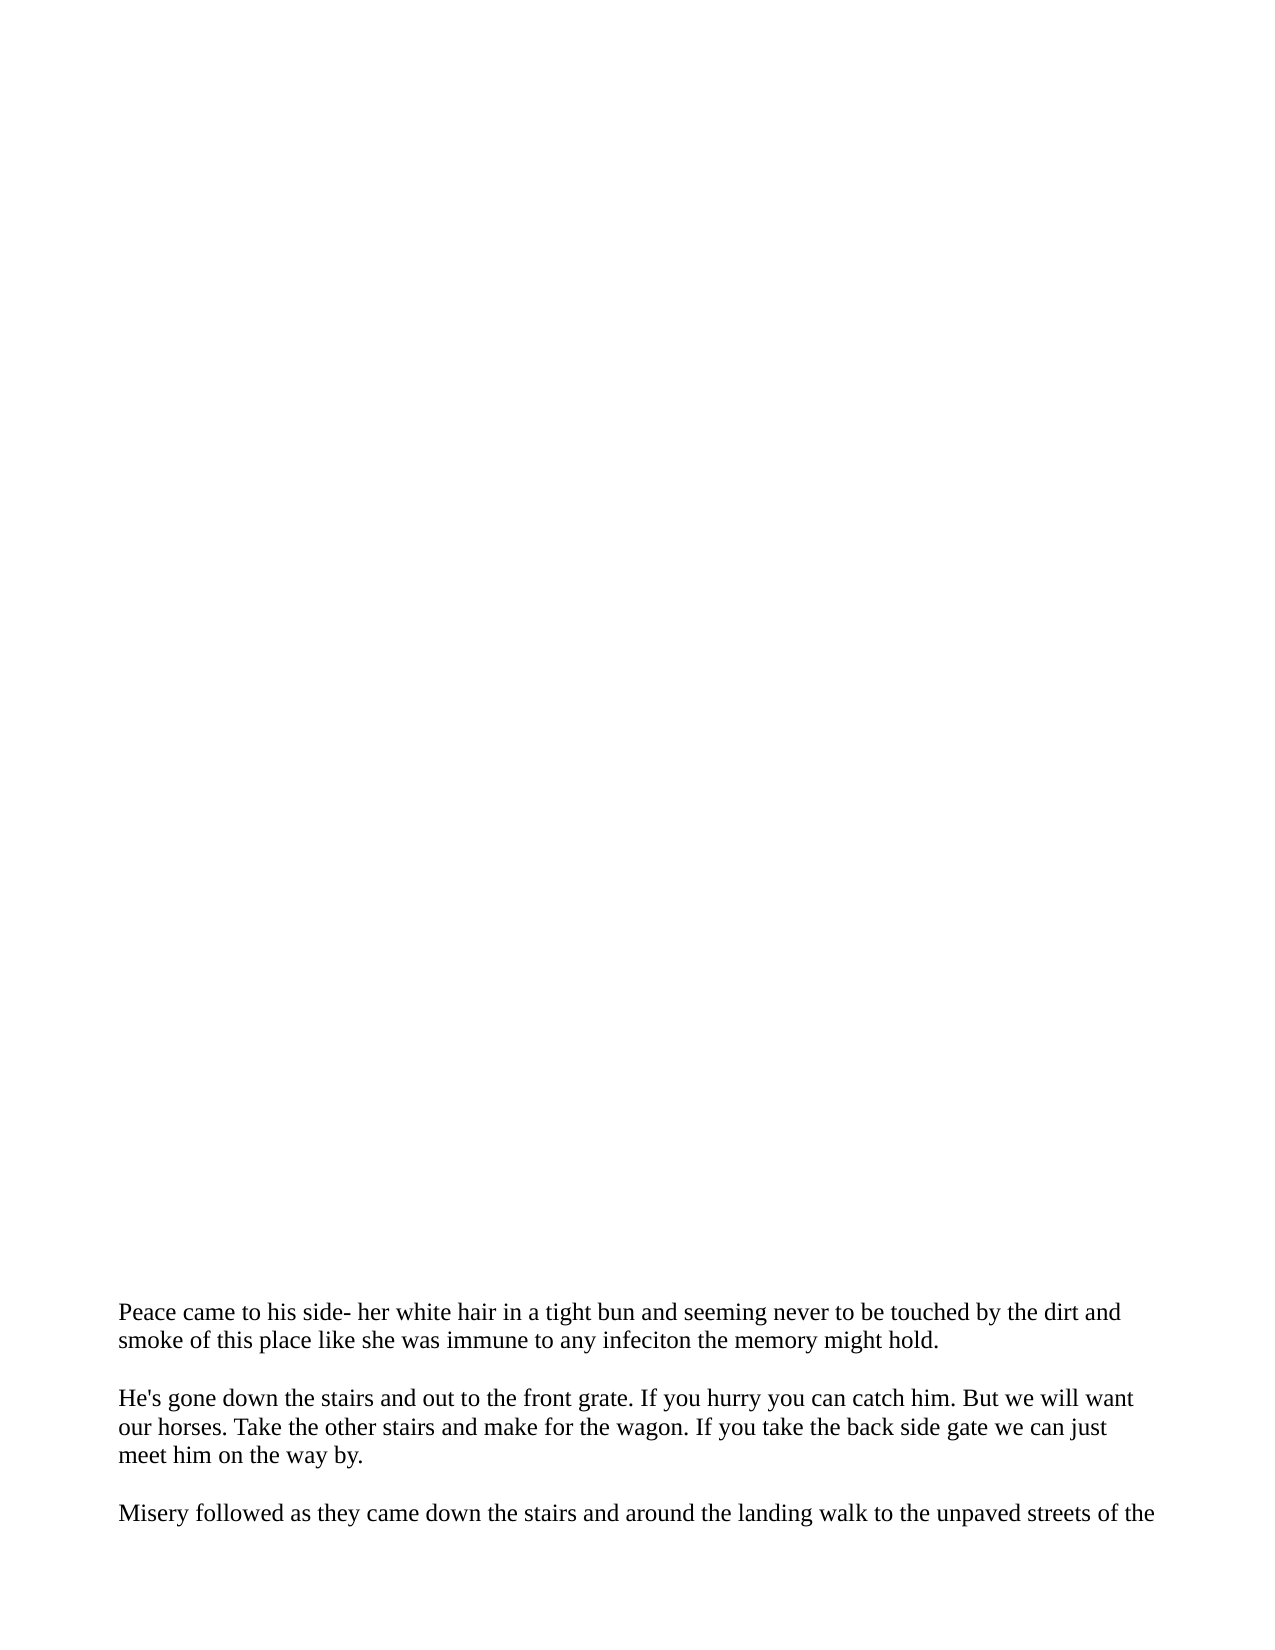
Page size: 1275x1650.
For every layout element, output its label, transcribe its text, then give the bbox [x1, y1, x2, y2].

text The captain sighed. Alright. I'm convinced. The Bailey will fall. I'll tell Golao. .He will beat a concubinus to death over the news and eat a hog over the corpse- then he'll drink a half barrel of wine and come ask me for advice pathetically and remorsefully drunk. [118, 204, 1157, 291]
text Peace came to his side- her white hair in a tight bun and seeming never to be touched by the dirt and smoke of this place like she was immune to any infeciton the memory might hold. He's gone down the stairs and out to the front grate. If you hurry you can catch him. But we will want our horses. Take the other stairs and make for the wagon. If you take the back side gate we can just meet him on the way by. Misery followed as they came down the stairs and around the landing walk to the unpaved streets of the [118, 1297, 1157, 1527]
text Even longer if they had the horses eat the grasslands and not kill them. Horse blood is a good meal, and look at the grazing here, unending food if managed properly. [118, 118, 1157, 176]
text What do you need said the captain. What can we do to better our odds? I'm going to go figure out why we cannot remember our mothers captain. I think that has something to do with the green eyes. This contest- this fight for who is the ruler of the grasslands, well the green eyes seemed sick to me. Like there was something wrong with them. I know if I can delve, I might find something, remember the things we've forgotten. [118, 607, 1157, 808]
text Night came to the bailey and the fires were piled high. Stone noticed more guards and more archers especially over the walls. The specialized fighters specific to their peoples could ride, fight, and shoot as well as breathe. The sea of grass around the castle looked like a yard of fireflies hundreds of lantern poles bounced from the arms of cavelry searchers scouting the long grass for any sign of the green eyes. [118, 808, 1157, 952]
text Misery was leaning over opposite edge of the baily walls. “The captain was a man of his word. Golao did exactly as he said. Look there is the dead concubinus being hauled away now.” [118, 1211, 1157, 1297]
text Stone had lost grandfather in the bustle. One moment he'd turned to stare at the sea of lanterns drifting in the semi dusk the lights produced for a wide circle around the castle. Then he'd turned and the man he'd followed this far was gone. Peace and Misery stood behind but said nothing. Where has grandfather gone. [118, 981, 1157, 1182]
text Why do you tell me this? Asked grandfather. Because we are fated together. If this city falls you die as well. You'll be hunted and killed eventually. No matter where you go. My weaknesses are now yours and I want your strength in thought to over come them. Grandfather knodded. You are right in this. I will help you- And I will help you. We have an understanding. The men shook hands [118, 319, 1157, 578]
